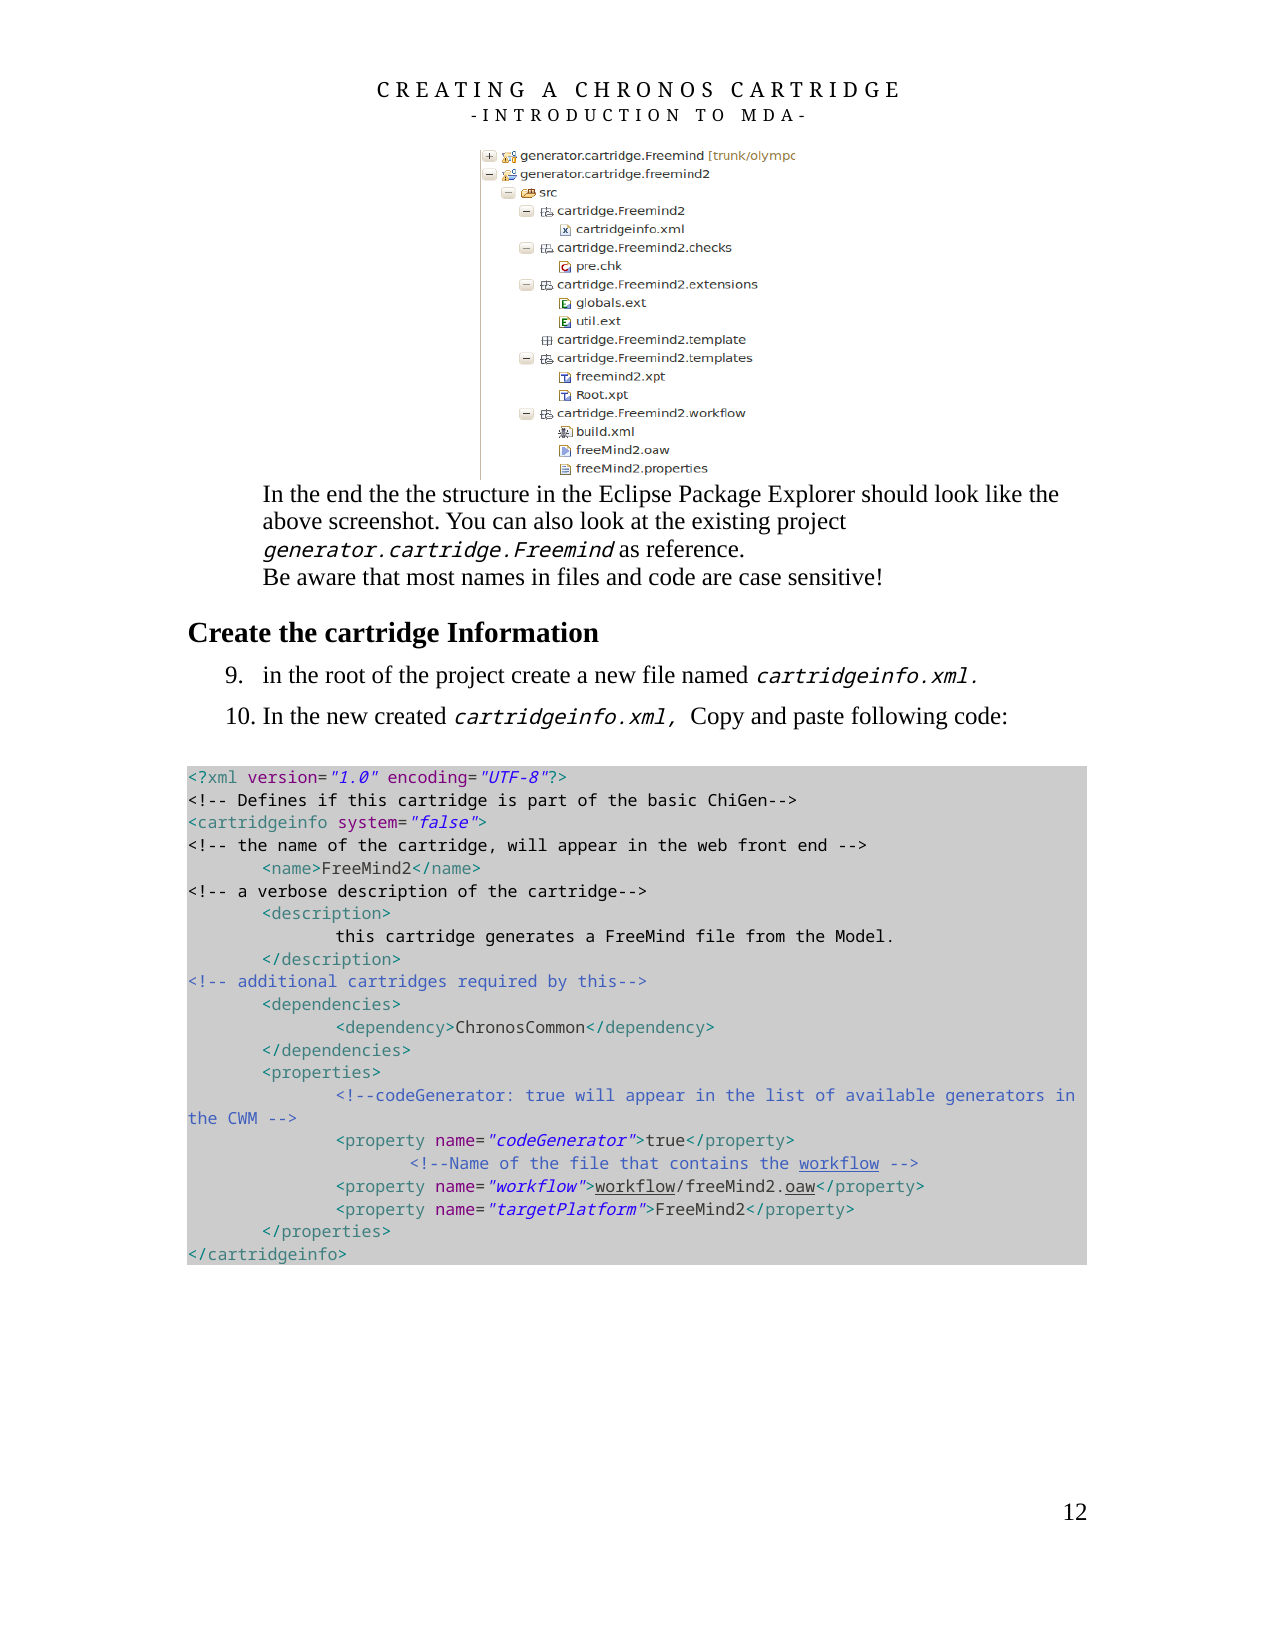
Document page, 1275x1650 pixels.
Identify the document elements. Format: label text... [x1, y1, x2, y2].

text </dependencies> [187, 1038, 1087, 1061]
list In the new created cartridgeinfo.xml, Copy and paste following code: [225, 702, 1087, 730]
text <!-- the name of the cartridge, will appear in the web front end --> [187, 834, 1087, 856]
text <name>FreeMind2</name> [187, 856, 1087, 879]
text <property name="codeGenerator">true</property> [187, 1129, 1087, 1152]
text <!-- a verbose description of the cartridge--> [187, 879, 1087, 902]
text <property name="workflow">workflow/freeMind2.oaw</property> [187, 1174, 1087, 1197]
text <?xml version="1.0" encoding="UTF-8"?> [187, 766, 1087, 788]
subtitle Create the cartridge Information [187, 616, 1087, 648]
text </properties> [187, 1220, 1087, 1242]
text <cartridgeinfo system="false"> [187, 811, 1087, 834]
text <dependency>ChronosCommon</dependency> [187, 1015, 1087, 1038]
text <!-- additional cartridges required by this--> [187, 970, 1087, 993]
text <!--codeGenerator: true will appear in the list of available generators in the CWM --> [187, 1083, 1087, 1129]
text <property name="targetPlatform">FreeMind2</property> [187, 1197, 1087, 1220]
text <!-- Defines if this cartridge is part of the basic ChiGen--> [187, 788, 1087, 811]
text <properties> [187, 1061, 1087, 1083]
text <!--Name of the file that contains the workflow --> [187, 1152, 1087, 1174]
text this cartridge generates a FreeMind file from the Model. [187, 924, 1087, 947]
text <description> [187, 902, 1087, 924]
text </description> [187, 947, 1087, 970]
text </cartridgeinfo> [187, 1242, 1087, 1265]
list in the root of the project create a new file named cartridgeinfo.xml. [225, 661, 1087, 689]
list In the end the the structure in the Eclipse Package Explorer should look like the above screenshot. You can also look at the existing project generator.cartridge.Freemind as reference. Be aware that most names in files and code are case sensitive! [225, 480, 1087, 591]
text <dependencies> [187, 993, 1087, 1015]
picture [480, 150, 796, 480]
